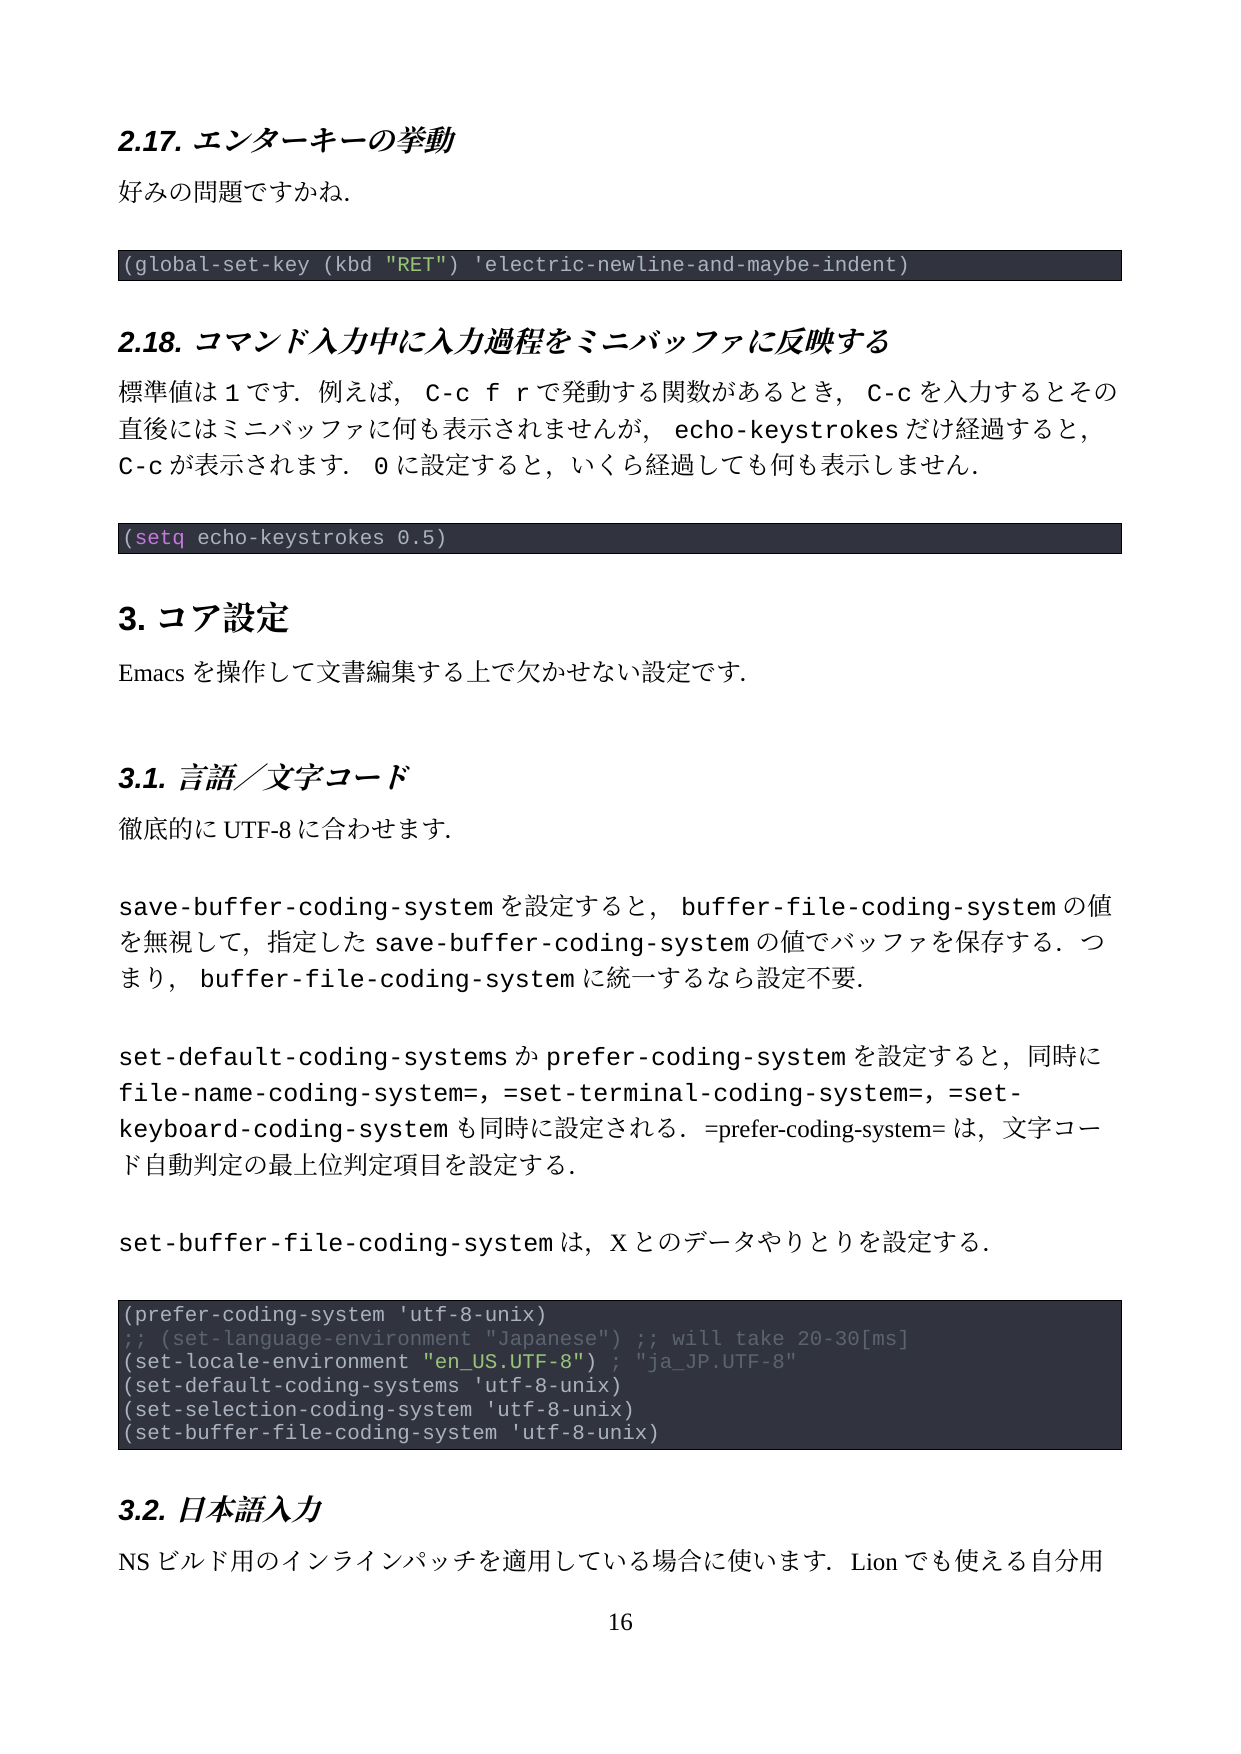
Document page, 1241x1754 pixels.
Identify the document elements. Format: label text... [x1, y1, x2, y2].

text (setq echo-keystrokes 0.5) [119, 524, 1121, 553]
text 徹底的にUTF-8に合わせます． [118, 809, 1122, 874]
subtitle 言語／文字コード [118, 755, 1122, 797]
subtitle エンターキーの挙動 [118, 118, 1122, 160]
text NSビルド用のインラインパッチを適用している場合に使います．Lion でも使える自分用 [118, 1542, 1122, 1578]
text Emacs を操作して文書編集する上で欠かせない設定です． [118, 653, 1122, 717]
text save-buffer-coding-system を設定すると， buffer-file-coding-system の値を無視して，指定した save-buffer-coding-system の値でバッファを保存する．つまり， buffer-file-coding-system に統一するなら設定不要． [118, 886, 1122, 1024]
text (prefer-coding-system 'utf-8-unix) [119, 1301, 1121, 1324]
text (global-set-key (kbd "RET") 'electric-newline-and-maybe-indent) [119, 251, 1121, 280]
subtitle 日本語入力 [118, 1487, 1122, 1529]
text (set-buffer-file-coding-system 'utf-8-unix) [119, 1418, 1121, 1449]
text set-default-coding-systems か prefer-coding-system を設定すると，同時に file-name-coding-system=，=set-terminal-coding-system=，=set-keyboard-coding-system も同時に設定される．=prefer-coding-system= は，文字コード自動判定の最上位判定項目を設定する． [118, 1036, 1122, 1210]
text (set-locale-environment "en_US.UTF-8") ; "ja_JP.UTF-8" [119, 1347, 1121, 1371]
subtitle コマンド入力中に入力過程をミニバッファに反映する [118, 319, 1122, 361]
text set-buffer-file-coding-system は，Xとのデータやりとりを設定する． [118, 1223, 1122, 1288]
text 標準値は 1 です．例えば， C-c f r で発動する関数があるとき， C-c を入力するとその直後にはミニバッファに何も表示されませんが， echo-keystrokes だけ経過すると， C-c が表示されます． 0 に設定すると，いくら経過しても何も表示しません． [118, 373, 1122, 511]
text (set-default-coding-systems 'utf-8-unix) [119, 1371, 1121, 1395]
text (set-selection-coding-system 'utf-8-unix) [119, 1395, 1121, 1418]
text 好みの問題ですかね． [118, 172, 1122, 237]
subtitle コア設定 [118, 592, 1122, 640]
text ;; (set-language-environment "Japanese") ;; will take 20-30[ms] [119, 1324, 1121, 1347]
